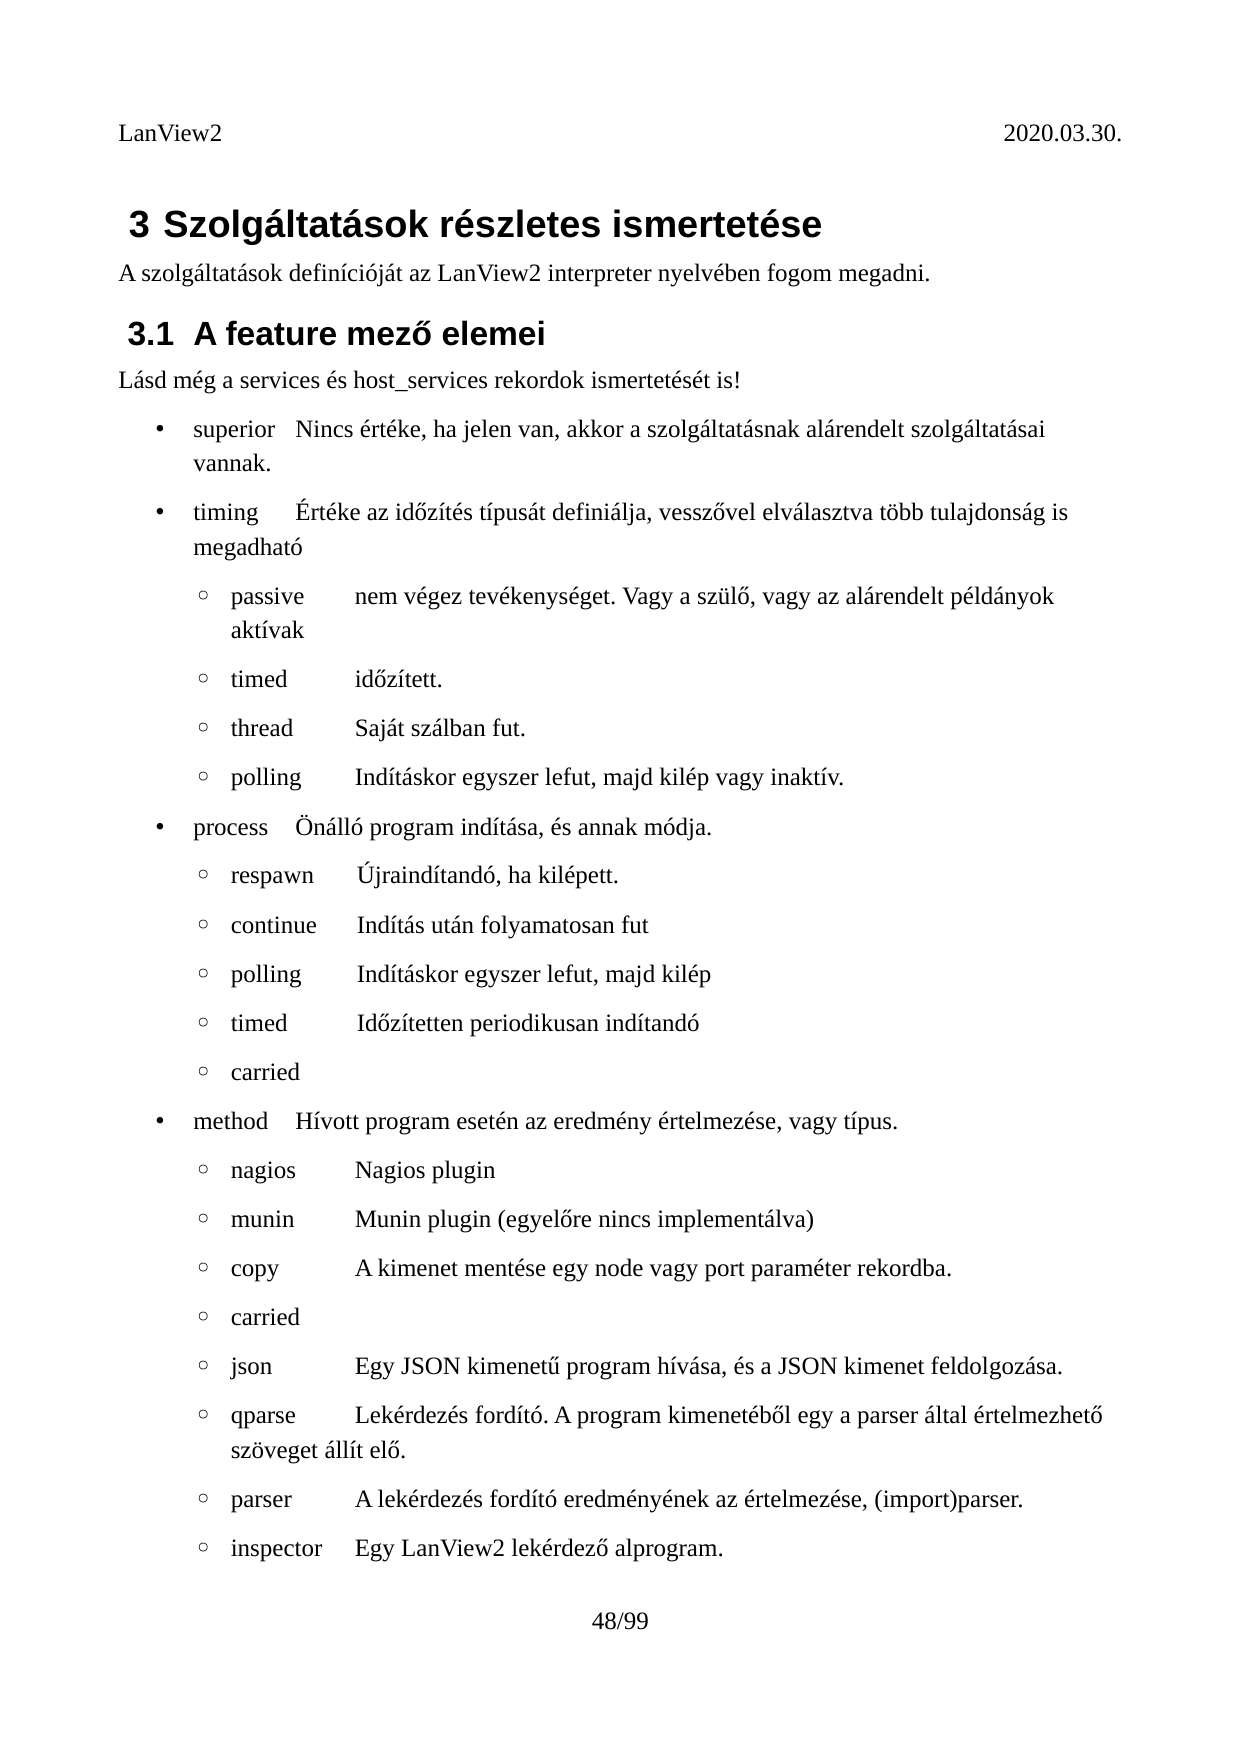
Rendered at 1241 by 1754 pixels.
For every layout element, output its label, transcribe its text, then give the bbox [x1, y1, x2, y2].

list timed időzített. [193, 664, 1122, 693]
list nagios Nagios plugin [193, 1155, 1122, 1184]
list carried [193, 1302, 1122, 1331]
list copy A kimenet mentése egy node vagy port paraméter rekordba. [193, 1253, 1122, 1282]
subtitle A feature mező elemei [118, 313, 1122, 352]
list inspector Egy LanView2 lekérdező alprogram. [193, 1533, 1122, 1562]
list timing Értéke az időzítés típusát definiálja, vesszővel elválasztva több tulajdonság is megadható [156, 497, 1122, 561]
list process Önálló program indítása, és annak módja. [156, 812, 1122, 840]
list polling Indításkor egyszer lefut, majd kilép vagy inaktív. [193, 762, 1122, 791]
text A szolgáltatások definícióját az LanView2 interpreter nyelvében fogom megadni. [118, 258, 1122, 287]
list superior Nincs értéke, ha jelen van, akkor a szolgáltatásnak alárendelt szolgáltatásai vannak. [156, 414, 1122, 477]
list polling Indításkor egyszer lefut, majd kilép [193, 959, 1122, 987]
list method Hívott program esetén az eredmény értelmezése, vagy típus. [156, 1106, 1122, 1135]
list munin Munin plugin (egyelőre nincs implementálva) [193, 1204, 1122, 1233]
list parser A lekérdezés fordító eredményének az értelmezése, (import)parser. [193, 1484, 1122, 1513]
list carried [193, 1057, 1122, 1086]
subtitle Szolgáltatások részletes ismertetése [118, 202, 1122, 246]
list json Egy JSON kimenetű program hívása, és a JSON kimenet feldolgozása. [193, 1351, 1122, 1380]
list continue Indítás után folyamatosan fut [193, 910, 1122, 938]
list timed Időzítetten periodikusan indítandó [193, 1008, 1122, 1037]
list passive nem végez tevékenységet. Vagy a szülő, vagy az alárendelt példányok aktívak [193, 581, 1122, 644]
text Lásd még a services és host_services rekordok ismertetését is! [118, 365, 1122, 393]
list qparse Lekérdezés fordító. A program kimenetéből egy a parser által értelmezhető szöveget állít elő. [193, 1400, 1122, 1463]
list thread Saját szálban fut. [193, 713, 1122, 742]
list respawn Újraindítandó, ha kilépett. [193, 861, 1122, 889]
